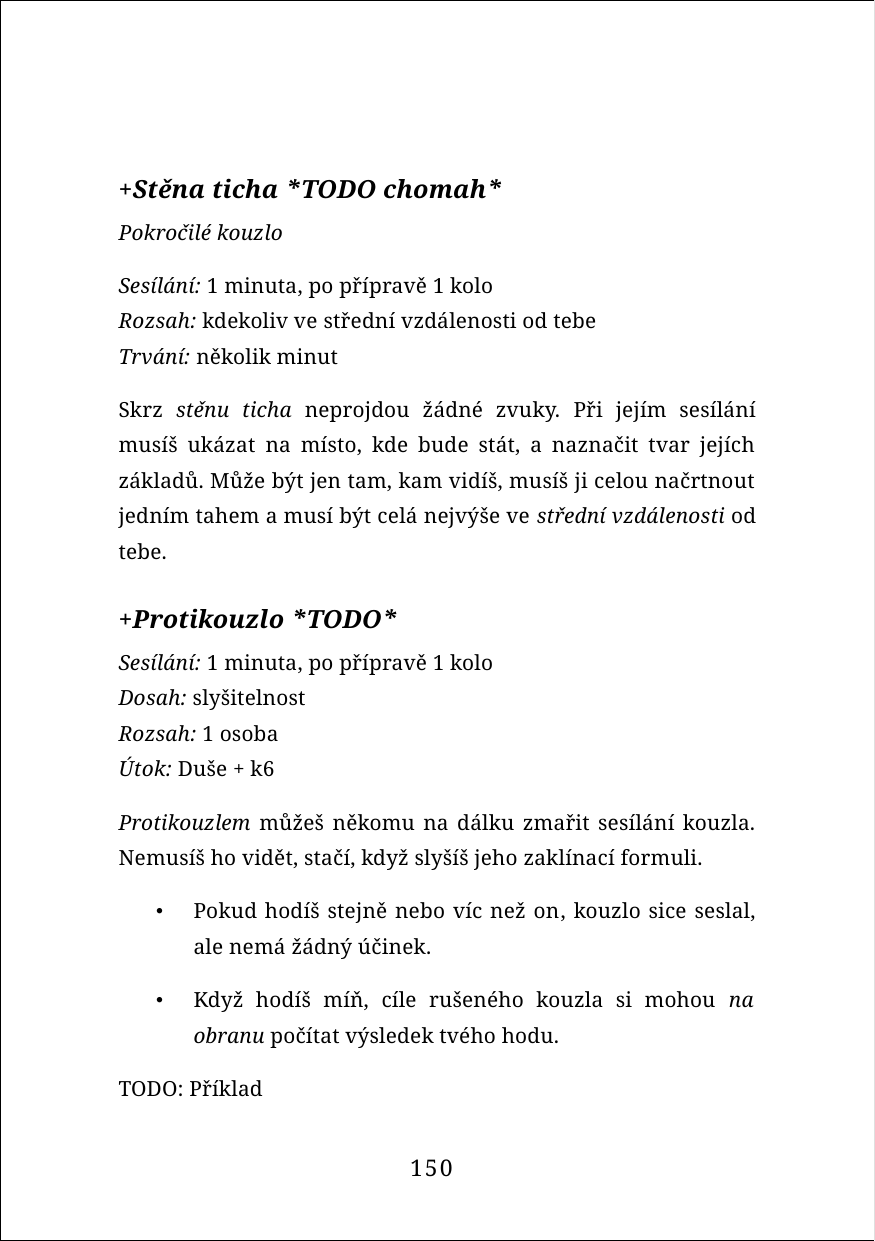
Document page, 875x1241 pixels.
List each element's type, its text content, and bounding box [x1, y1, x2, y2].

text Sesílání: 1 minuta, po přípravě 1 kolo Rozsah: kdekoliv ve střední vzdálenosti od tebe Trvání: několik minut [118, 271, 756, 370]
list Pokud hodíš stejně nebo víc než on, kouzlo sice seslal, ale nemá žádný účinek. [156, 897, 756, 961]
text Pokročilé kouzlo [118, 218, 756, 246]
subtitle +Stěna ticha *TODO chomah* [118, 172, 756, 206]
text Skrz stěnu ticha neprojdou žádné zvuky. Při jejím sesílání musíš ukázat na místo, kde bude stát, a naznačit tvar jejích základů. Může být jen tam, kam vidíš, musíš ji celou načrtnout jedním tahem a musí být celá nejvýše ve střední vzdálenosti od tebe. [118, 395, 756, 566]
list Když hodíš míň, cíle rušeného kouzla si mohou na obranu počítat výsledek tvého hodu. [156, 985, 756, 1049]
text Protikouzlem můžeš někomu na dálku zmařit sesílání kouzla. Nemusíš ho vidět, stačí, když slyšíš jeho zaklínací formuli. [118, 808, 756, 872]
text TODO: Příklad [118, 1074, 756, 1102]
text Sesílání: 1 minuta, po přípravě 1 kolo Dosah: slyšitelnost Rozsah: 1 osoba Útok: Duše + k6 [118, 648, 756, 783]
subtitle +Protikouzlo *TODO* [118, 602, 756, 636]
